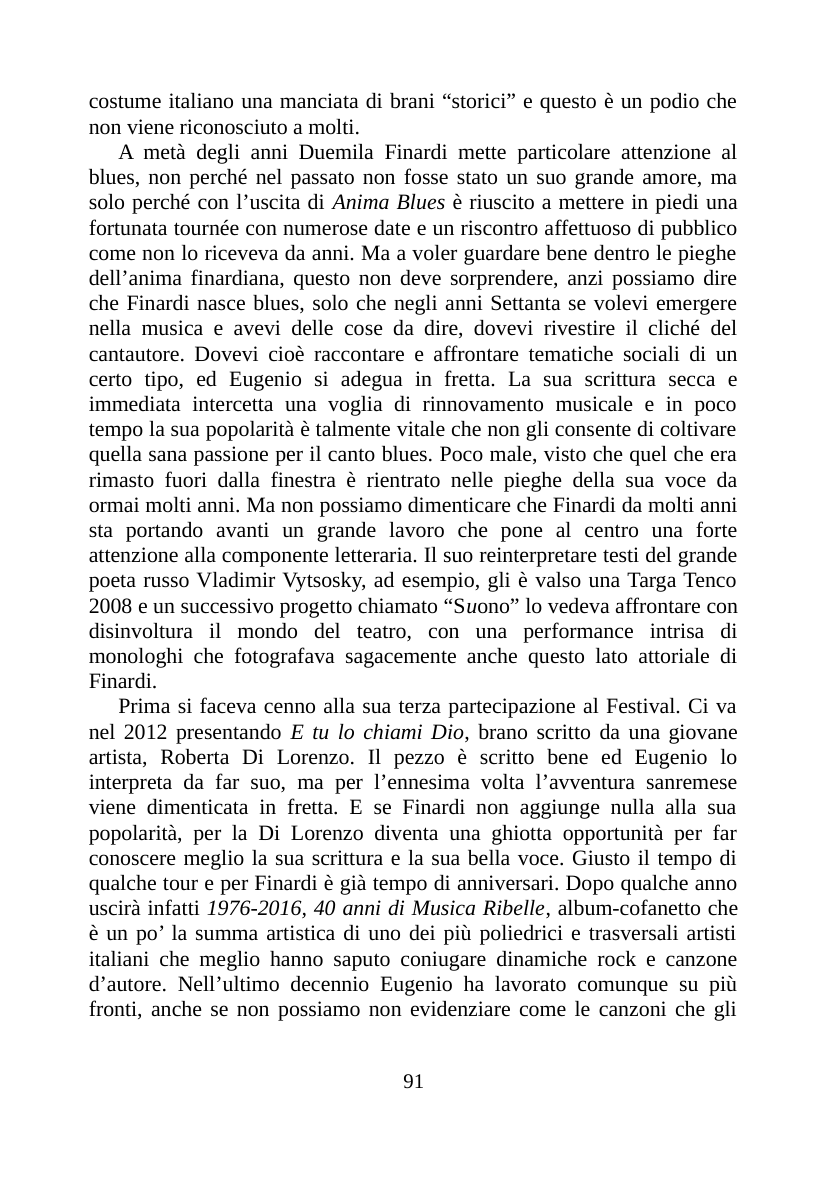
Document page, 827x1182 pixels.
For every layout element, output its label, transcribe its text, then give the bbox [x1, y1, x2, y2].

text costume italiano una manciata di brani “storici” e questo è un podio che non viene riconosciuto a molti. [88, 88, 738, 139]
text Prima si faceva cenno alla sua terza partecipazione al Festival. Ci va nel 2012 presentando E tu lo chiami Dio, brano scritto da una giovane artista, Roberta Di Lorenzo. Il pezzo è scritto bene ed Eugenio lo interpreta da far suo, ma per l’ennesima volta l’avventura sanremese viene dimenticata in fretta. E se Finardi non aggiunge nulla alla sua popolarità, per la Di Lorenzo diventa una ghiotta opportunità per far conoscere meglio la sua scrittura e la sua bella voce. Giusto il tempo di qualche tour e per Finardi è già tempo di anniversari. Dopo qualche anno uscirà infatti 1976-2016, 40 anni di Musica Ribelle, album-cofanetto che è un po’ la summa artistica di uno dei più poliedrici e trasversali artisti italiani che meglio hanno saputo coniugare dinamiche rock e canzone d’autore. Nell’ultimo decennio Eugenio ha lavorato comunque su più fronti, anche se non possiamo non evidenziare come le canzoni che gli [88, 693, 738, 1021]
text A metà degli anni Duemila Finardi mette particolare attenzione al blues, non perché nel passato non fosse stato un suo grande amore, ma solo perché con l’uscita di Anima Blues è riuscito a mettere in piedi una fortunata tournée con numerose date e un riscontro affettuoso di pubblico come non lo riceveva da anni. Ma a voler guardare bene dentro le pieghe dell’anima finardiana, questo non deve sorprendere, anzi possiamo dire che Finardi nasce blues, solo che negli anni Settanta se volevi emergere nella musica e avevi delle cose da dire, dovevi rivestire il cliché del cantautore. Dovevi cioè raccontare e affrontare tematiche sociali di un certo tipo, ed Eugenio si adegua in fretta. La sua scrittura secca e immediata intercetta una voglia di rinnovamento musicale e in poco tempo la sua popolarità è talmente vitale che non gli consente di coltivare quella sana passione per il canto blues. Poco male, visto che quel che era rimasto fuori dalla finestra è rientrato nelle pieghe della sua voce da ormai molti anni. Ma non possiamo dimenticare che Finardi da molti anni sta portando avanti un grande lavoro che pone al centro una forte attenzione alla componente letteraria. Il suo reinterpretare testi del grande poeta russo Vladimir Vytsosky, ad esempio, gli è valso una Targa Tenco 2008 e un successivo progetto chiamato “Suono” lo vedeva affrontare con disinvoltura il mondo del teatro, con una performance intrisa di monologhi che fotografava sagacemente anche questo lato attoriale di Finardi. [88, 139, 738, 693]
